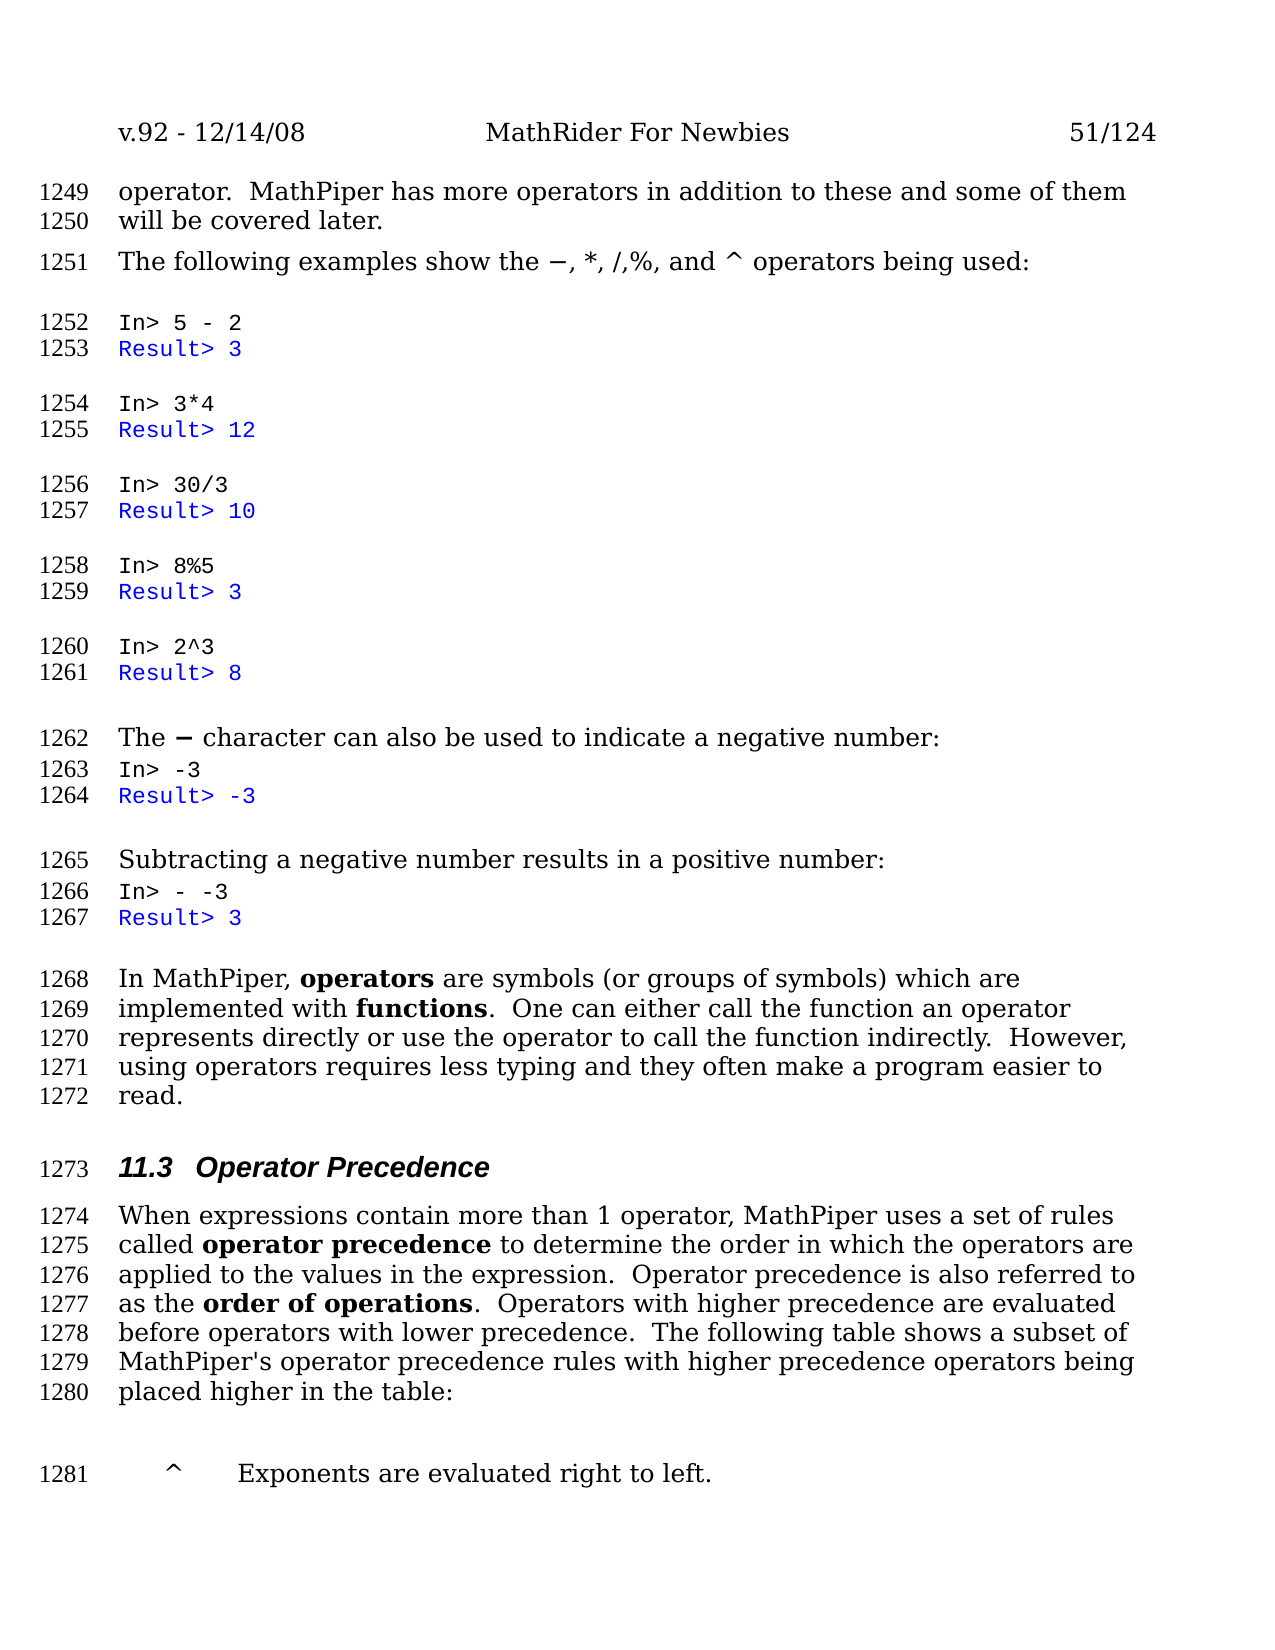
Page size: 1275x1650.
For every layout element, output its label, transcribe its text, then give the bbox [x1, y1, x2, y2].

text Subtracting a negative number results in a positive number: [118, 845, 1157, 874]
text In MathPiper, operators are symbols (or groups of symbols) which are implemented with functions. One can either call the function an operator represents directly or use the operator to call the function indirectly. However, using operators requires less typing and they often make a program easier to read. [118, 964, 1157, 1111]
text In> 8%5 [118, 555, 1157, 581]
text Result> 3 [118, 906, 1157, 932]
text Result> 3 [118, 581, 1157, 607]
text In> 30/3 [118, 474, 1157, 499]
text ^ Exponents are evaluated right to left. [163, 1459, 1157, 1488]
text Result> 10 [118, 499, 1157, 526]
text Result> 8 [118, 662, 1157, 688]
text When expressions contain more than 1 operator, MathPiper uses a set of rules called operator precedence to determine the order in which the operators are applied to the values in the expression. Operator precedence is also referred to as the order of operations. Operators with higher precedence are evaluated before operators with lower precedence. The following table shows a subset of MathPiper's operator precedence rules with higher precedence operators being placed higher in the table: [118, 1201, 1157, 1406]
text Result> 12 [118, 418, 1157, 444]
text The − character can also be used to indicate a negative number: [118, 723, 1157, 752]
text In> 3*4 [118, 393, 1157, 418]
text In> 5 - 2 [118, 312, 1157, 337]
text Result> 3 [118, 337, 1157, 363]
text operator. MathPiper has more operators in addition to these and some of them will be covered later. [118, 177, 1157, 235]
text Result> -3 [118, 784, 1157, 810]
text In> 2^3 [118, 636, 1157, 662]
text In> -3 [118, 758, 1157, 784]
text In> - -3 [118, 881, 1157, 906]
text The following examples show the −, *, /,%, and ^ operators being used: [118, 247, 1157, 276]
subtitle Operator Precedence [118, 1150, 1157, 1183]
